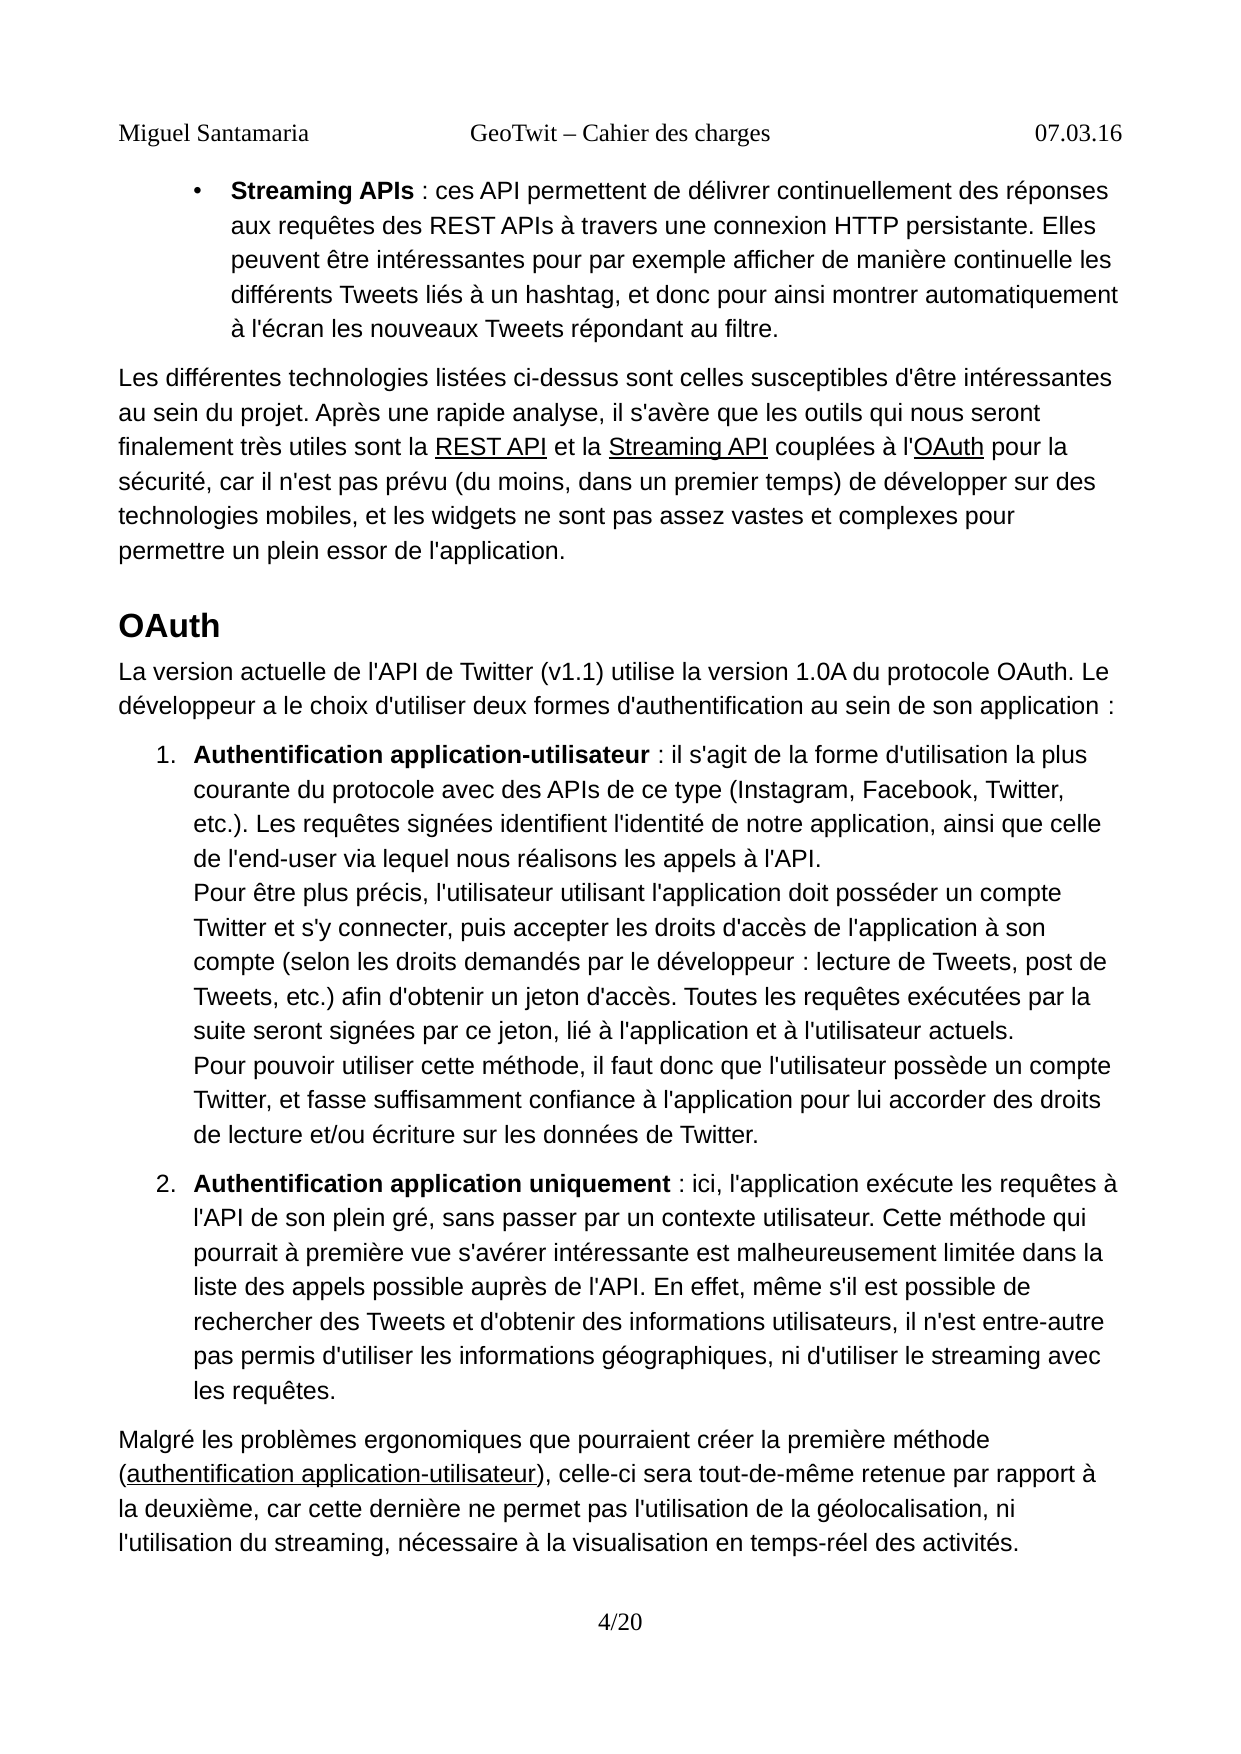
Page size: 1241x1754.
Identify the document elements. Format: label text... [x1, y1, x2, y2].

list Authentification application-utilisateur : il s'agit de la forme d'utilisation la plus courante du protocole avec des APIs de ce type (Instagram, Facebook, Twitter, etc.). Les requêtes signées identifient l'identité de notre application, ainsi que celle de l'end-user via lequel nous réalisons les appels à l'API. Pour être plus précis, l'utilisateur utilisant l'application doit posséder un compte Twitter et s'y connecter, puis accepter les droits d'accès de l'application à son compte (selon les droits demandés par le développeur : lecture de Tweets, post de Tweets, etc.) afin d'obtenir un jeton d'accès. Toutes les requêtes exécutées par la suite seront signées par ce jeton, lié à l'application et à l'utilisateur actuels. Pour pouvoir utiliser cette méthode, il faut donc que l'utilisateur possède un compte Twitter, et fasse suffisamment confiance à l'application pour lui accorder des droits de lecture et/ou écriture sur les données de Twitter. [156, 740, 1122, 1148]
list Streaming APIs : ces API permettent de délivrer continuellement des réponses aux requêtes des REST APIs à travers une connexion HTTP persistante. Elles peuvent être intéressantes pour par exemple afficher de manière continuelle les différents Tweets liés à un hashtag, et donc pour ainsi montrer automatiquement à l'écran les nouveaux Tweets répondant au filtre. [193, 176, 1122, 343]
text La version actuelle de l'API de Twitter (v1.1) utilise la version 1.0A du protocole OAuth. Le développeur a le choix d'utiliser deux formes d'authentification au sein de son application : [118, 657, 1122, 720]
text Malgré les problèmes ergonomiques que pourraient créer la première méthode (authentification application-utilisateur), celle-ci sera tout-de-même retenue par rapport à la deuxième, car cette dernière ne permet pas l'utilisation de la géolocalisation, ni l'utilisation du streaming, nécessaire à la visualisation en temps-réel des activités. [118, 1425, 1122, 1557]
subtitle OAuth [118, 606, 1122, 644]
text Les différentes technologies listées ci-dessus sont celles susceptibles d'être intéressantes au sein du projet. Après une rapide analyse, il s'avère que les outils qui nous seront finalement très utiles sont la REST API et la Streaming API couplées à l'OAuth pour la sécurité, car il n'est pas prévu (du moins, dans un premier temps) de développer sur des technologies mobiles, et les widgets ne sont pas assez vastes et complexes pour permettre un plein essor de l'application. [118, 363, 1122, 564]
list Authentification application uniquement : ici, l'application exécute les requêtes à l'API de son plein gré, sans passer par un contexte utilisateur. Cette méthode qui pourrait à première vue s'avérer intéressante est malheureusement limitée dans la liste des appels possible auprès de l'API. En effet, même s'il est possible de rechercher des Tweets et d'obtenir des informations utilisateurs, il n'est entre-autre pas permis d'utiliser les informations géographiques, ni d'utiliser le streaming avec les requêtes. [156, 1169, 1122, 1404]
